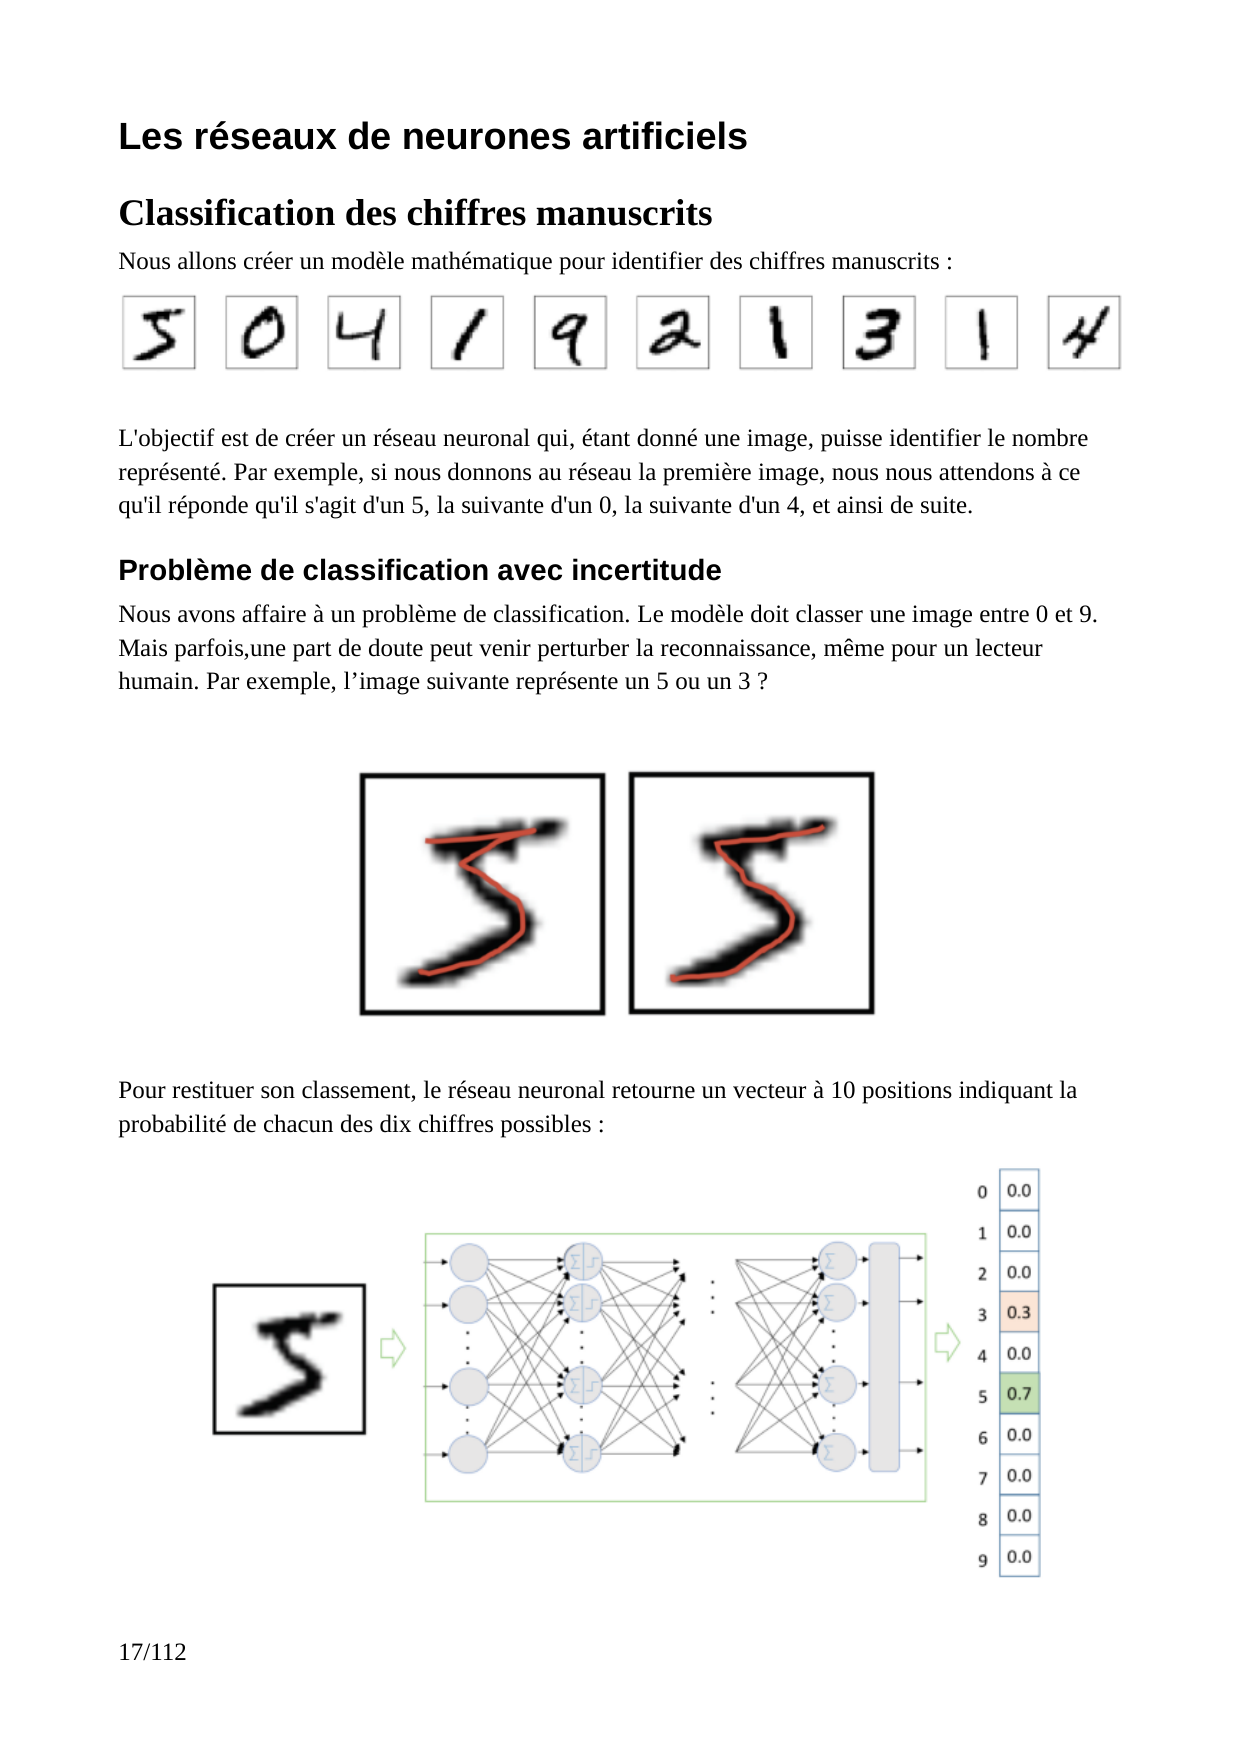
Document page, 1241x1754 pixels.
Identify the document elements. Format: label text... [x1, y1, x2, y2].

text Nous allons créer un modèle mathématique pour identifier des chiffres manuscrits : [118, 246, 1122, 275]
picture [126, 1158, 1130, 1586]
subtitle Classification des chiffres manuscrits [118, 190, 1122, 233]
subtitle Problème de classification avec incertitude [118, 552, 1122, 587]
picture [118, 293, 1123, 372]
picture [194, 761, 1046, 1024]
text L'objectif est de créer un réseau neuronal qui, étant donné une image, puisse identifier le nombre représenté. Par exemple, si nous donnons au réseau la première image, nous nous attendons à ce qu'il réponde qu'il s'agit d'un 5, la suivante d'un 0, la suivante d'un 4, et ainsi de suite. [118, 423, 1122, 519]
text Nous avons affaire à un problème de classification. Le modèle doit classer une image entre 0 et 9. Mais parfois,une part de doute peut venir perturber la reconnaissance, même pour un lecteur humain. Par exemple, l’image suivante représente un 5 ou un 3 ? [118, 599, 1122, 695]
subtitle Les réseaux de neurones artificiels [118, 113, 1122, 157]
text Pour restituer son classement, le réseau neuronal retourne un vecteur à 10 positions indiquant la probabilité de chacun des dix chiffres possibles : [118, 1075, 1122, 1138]
